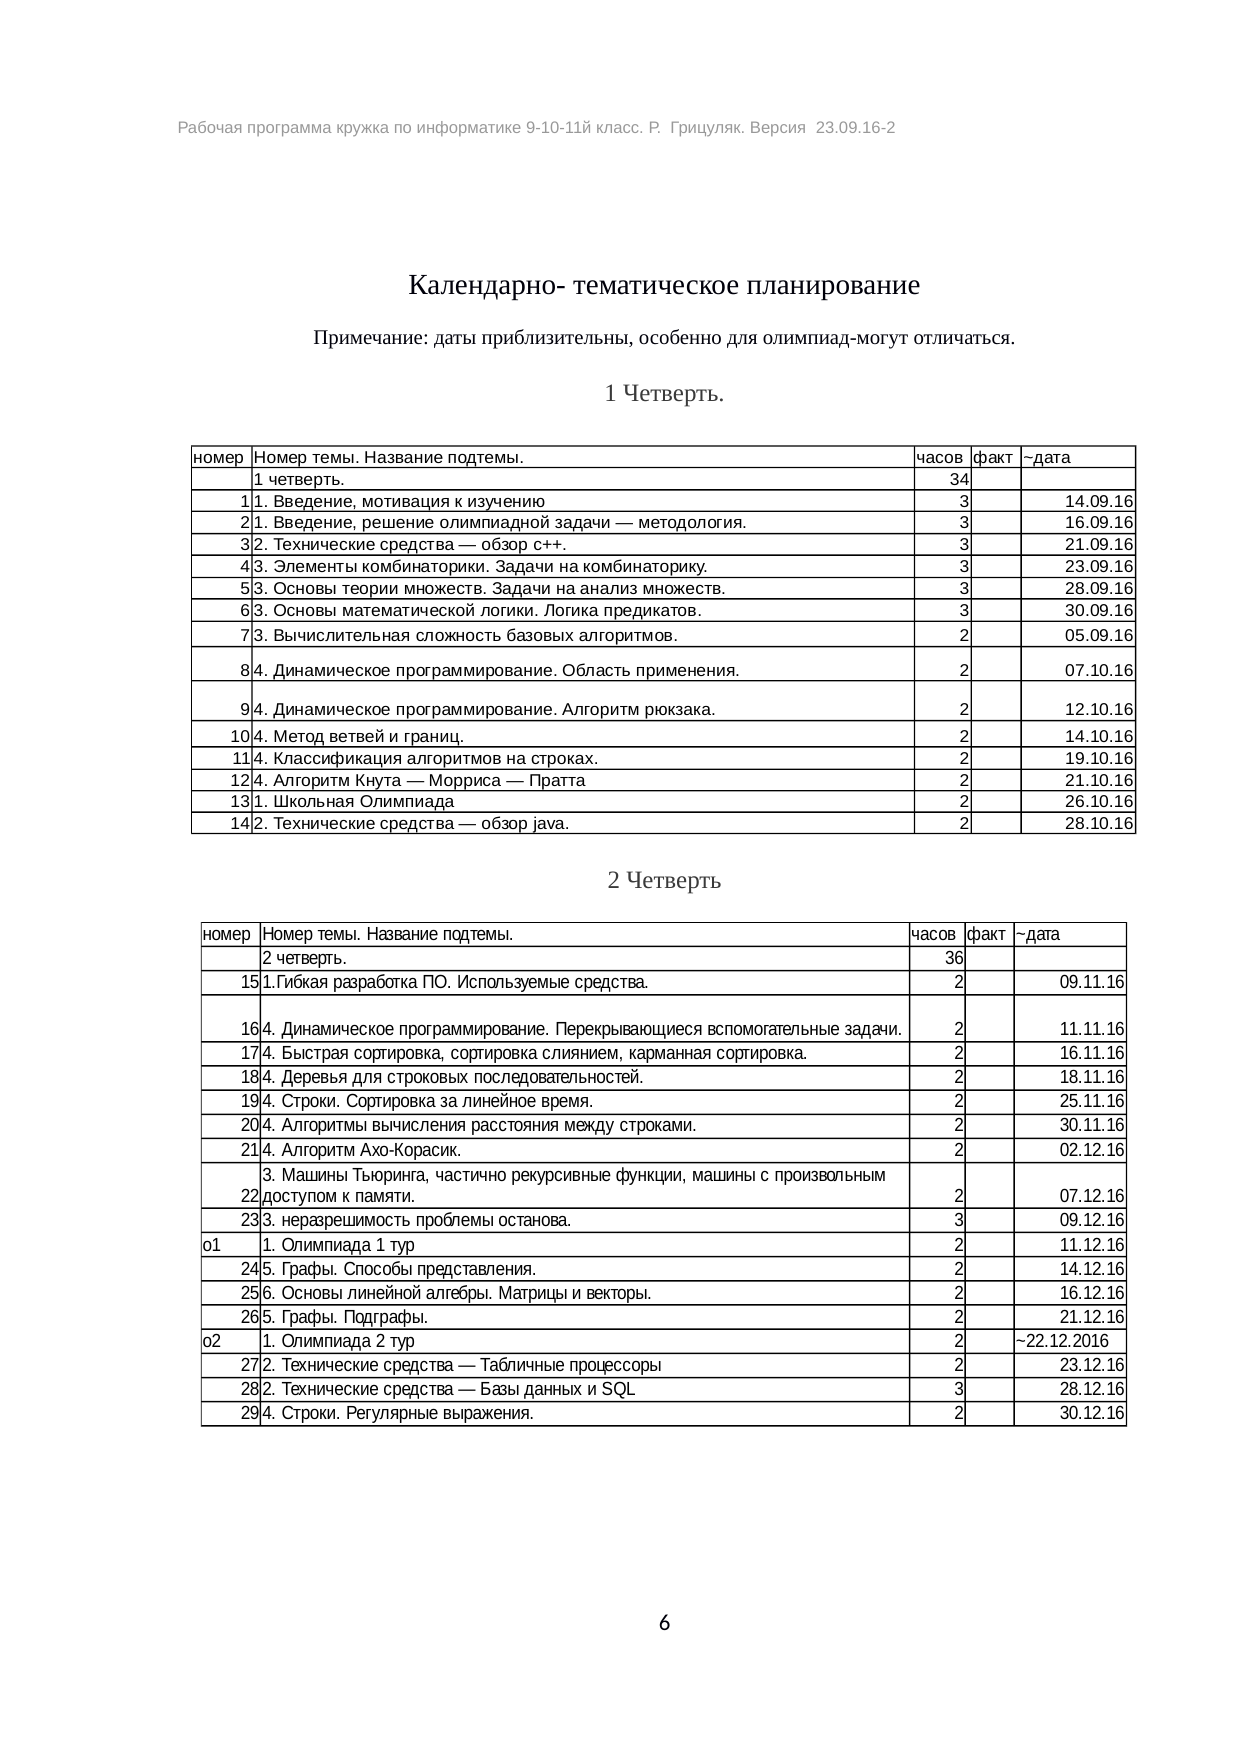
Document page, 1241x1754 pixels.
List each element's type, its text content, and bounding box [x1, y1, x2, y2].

text 1 Четверть. [177, 378, 1152, 407]
subtitle Календарно- тематическое планирование [177, 267, 1152, 301]
subtitle Примечание: даты приблизительны, особенно для олимпиад-могут отличаться. [177, 325, 1152, 349]
text 2 Четверть [177, 865, 1152, 893]
